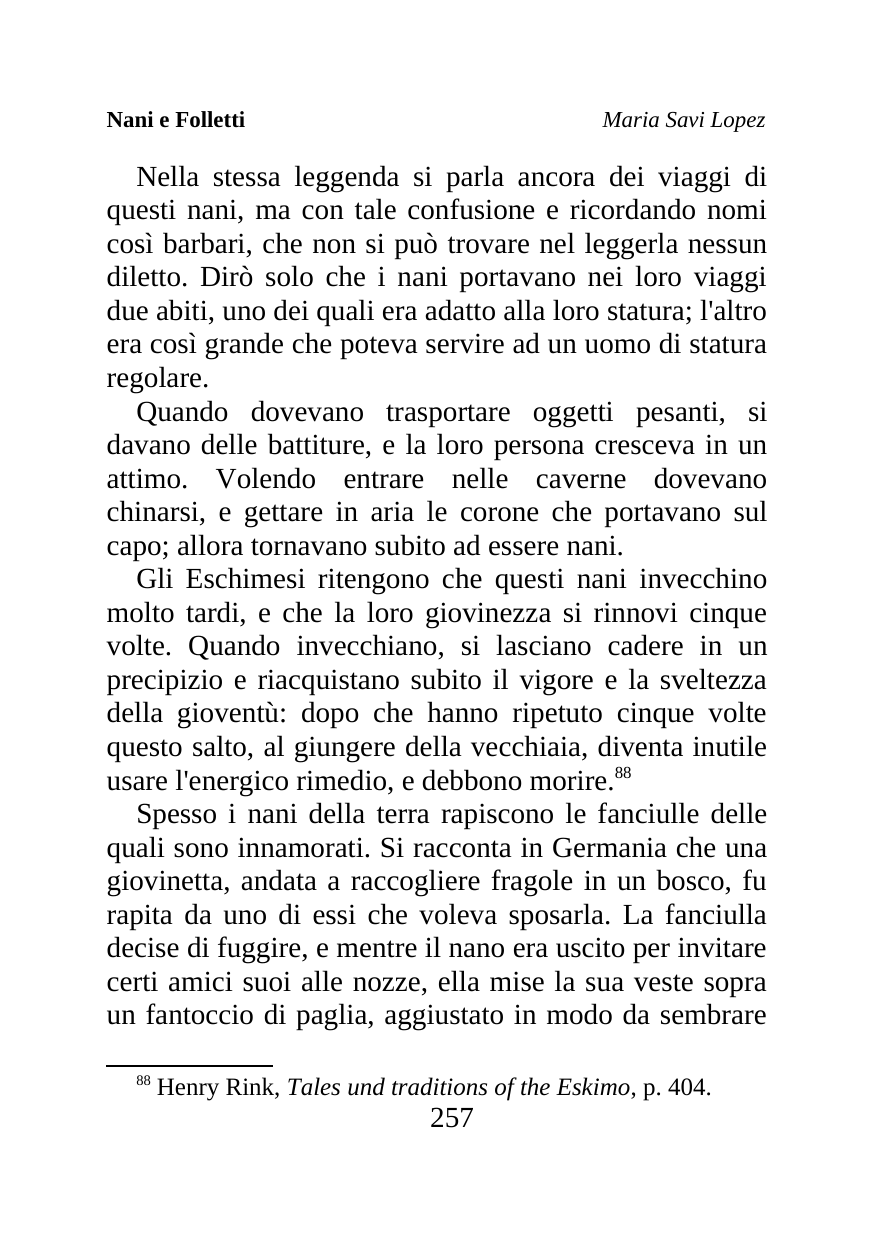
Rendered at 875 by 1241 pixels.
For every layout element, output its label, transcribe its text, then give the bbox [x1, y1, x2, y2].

text Gli Eschimesi ritengono che questi nani invecchino molto tardi, e che la loro giovinezza si rinnovi cinque volte. Quando invecchiano, si lasciano cadere in un precipizio e riacquistano subito il vigore e la sveltezza della gioventù: dopo che hanno ripetuto cinque volte questo salto, al giungere della vecchiaia, diventa inutile usare l'energico rimedio, e debbono morire. [106, 561, 768, 796]
text Spesso i nani della terra rapiscono le fanciulle delle quali sono innamorati. Si racconta in Germania che una giovinetta, andata a raccogliere fragole in un bosco, fu rapita da uno di essi che voleva sposarla. La fanciulla decise di fuggire, e mentre il nano era uscito per invitare certi amici suoi alle nozze, ella mise la sua veste sopra un fantoccio di paglia, aggiustato in modo da sembrare [106, 796, 768, 1031]
text Quando dovevano trasportare oggetti pesanti, si davano delle battiture, e la loro persona cresceva in un attimo. Volendo entrare nelle caverne dovevano chinarsi, e gettare in aria le corone che portavano sul capo; allora tornavano subito ad essere nani. [106, 394, 768, 561]
text Nella stessa leggenda si parla ancora dei viaggi di questi nani, ma con tale confusione e ricordando nomi così barbari, che non si può trovare nel leggerla nessun diletto. Dirò solo che i nani portavano nei loro viaggi due abiti, uno dei quali era adatto alla loro statura; l'altro era così grande che poteva servire ad un uomo di statura regolare. [106, 159, 768, 394]
text Henry Rink, Tales und traditions of the Eskimo, p. 404. [106, 1072, 768, 1100]
